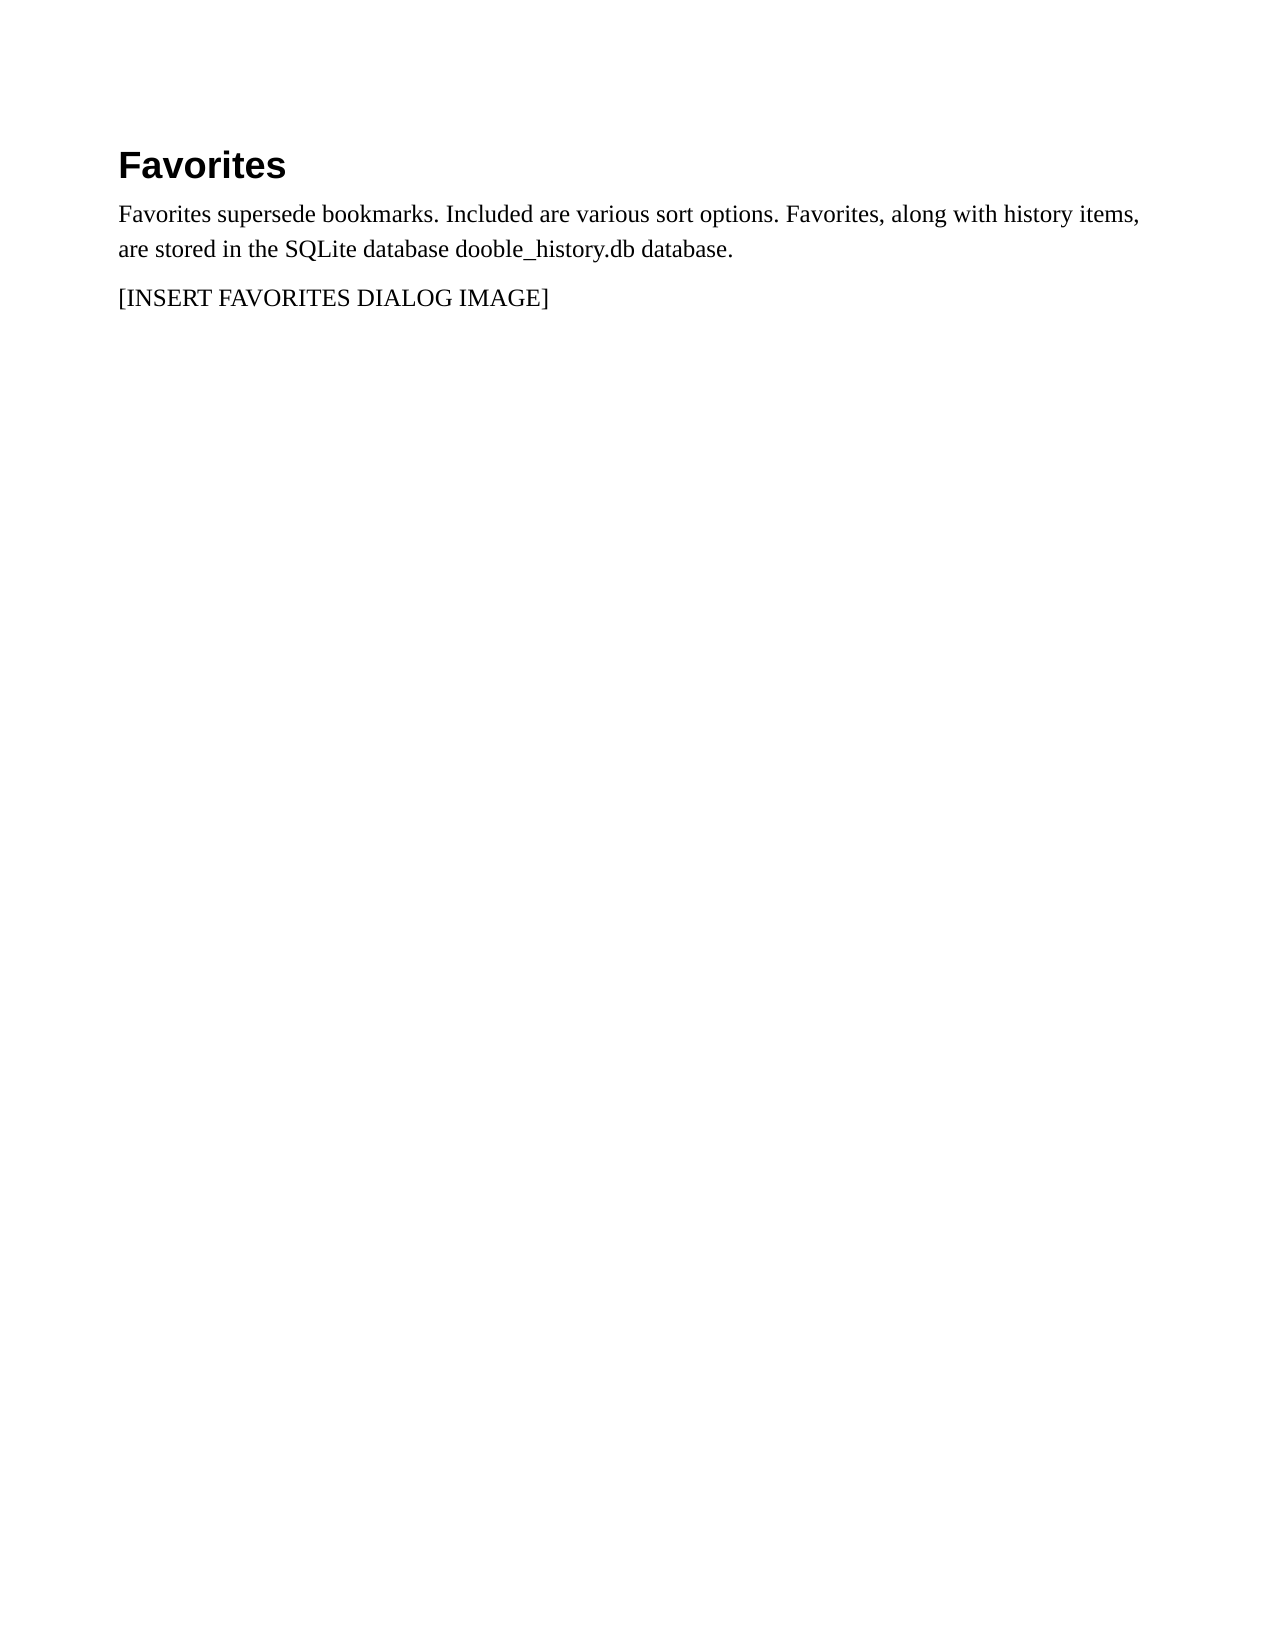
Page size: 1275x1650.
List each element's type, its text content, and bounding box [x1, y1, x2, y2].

subtitle Favorites [118, 143, 1157, 187]
text Favorites supersede bookmarks. Included are various sort options. Favorites, along with history items, are stored in the SQLite database dooble_history.db database. [118, 199, 1157, 262]
text [INSERT FAVORITES DIALOG IMAGE] [118, 283, 1157, 312]
